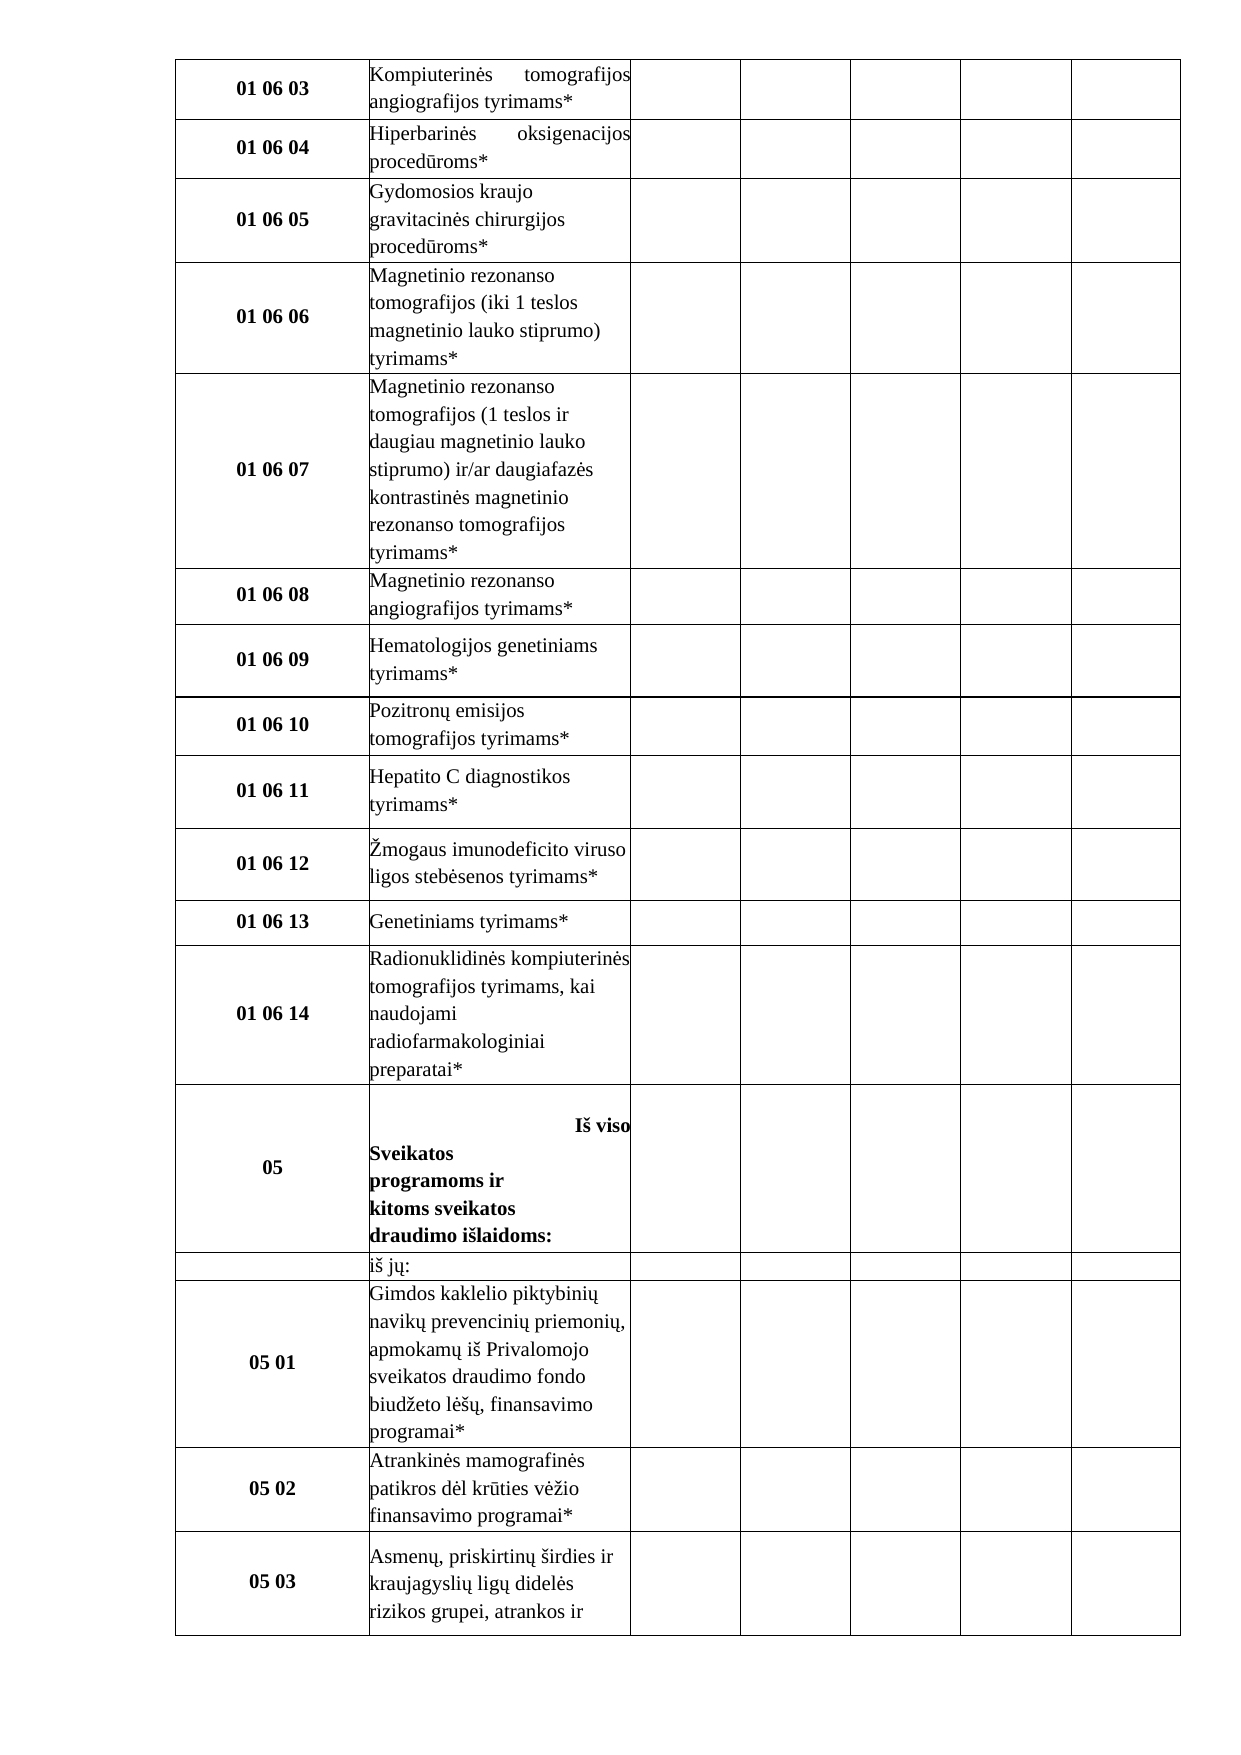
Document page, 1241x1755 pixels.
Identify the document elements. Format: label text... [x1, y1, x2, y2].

table_cell [631, 698, 740, 755]
table_cell [631, 179, 740, 262]
table_cell [741, 120, 850, 178]
table_cell [961, 1448, 1071, 1531]
table_cell [741, 698, 850, 755]
table_cell [851, 1281, 960, 1447]
table_cell [851, 263, 960, 373]
table_cell [631, 756, 740, 828]
table_cell [851, 698, 960, 755]
table_cell [961, 60, 1071, 118]
table_cell 01 06 09 [176, 625, 369, 696]
table_cell [961, 625, 1071, 696]
table_cell Atrankinės mamografinės patikros dėl krūties vėžio finansavimo programai* [370, 1448, 630, 1531]
table_cell [851, 1532, 960, 1635]
table_cell Iš viso Sveikatos programoms ir kitoms sveikatos draudimo išlaidoms: [370, 1085, 630, 1252]
table_cell Gimdos kaklelio piktybinių navikų prevencinių priemonių, apmokamų iš Privalomojo sveikatos draudimo fondo biudžeto lėšų, finansavimo programai* [370, 1281, 630, 1447]
table_cell [961, 1085, 1071, 1252]
table_cell [741, 60, 850, 118]
table_cell [631, 60, 740, 118]
table_cell [631, 1448, 740, 1531]
table_cell [741, 1448, 850, 1531]
table_cell [1072, 60, 1180, 118]
table_cell Magnetinio rezonanso tomografijos (1 teslos ir daugiau magnetinio lauko stiprumo) ir/ar daugiafazės kontrastinės magnetinio rezonanso tomografijos tyrimams* [370, 374, 630, 567]
table_cell [631, 120, 740, 178]
table_cell [631, 1532, 740, 1635]
table_cell [741, 946, 850, 1084]
table_cell [1072, 1281, 1180, 1447]
table_cell [961, 698, 1071, 755]
table_cell [1072, 625, 1180, 696]
table_cell [851, 60, 960, 118]
table_cell [851, 179, 960, 262]
table_cell [961, 946, 1071, 1084]
table_cell [1072, 1085, 1180, 1252]
table_cell Asmenų, priskirtinų širdies ir kraujagyslių ligų didelės rizikos grupei, atrankos ir [370, 1532, 630, 1635]
table_cell 05 03 [176, 1532, 369, 1635]
table_cell [961, 901, 1071, 945]
table_cell [741, 263, 850, 373]
table_cell Magnetinio rezonanso angiografijos tyrimams* [370, 569, 630, 624]
table_cell [851, 1253, 960, 1280]
table_cell [631, 829, 740, 900]
table_cell 01 06 06 [176, 263, 369, 373]
table_cell Hepatito C diagnostikos tyrimams* [370, 756, 630, 828]
table_cell [631, 263, 740, 373]
table_cell [851, 1085, 960, 1252]
table_cell [741, 1085, 850, 1252]
table_cell [631, 946, 740, 1084]
table_cell [1072, 829, 1180, 900]
table_cell [1072, 756, 1180, 828]
table_cell [1072, 698, 1180, 755]
table_cell iš jų: [370, 1253, 630, 1280]
table_cell [851, 901, 960, 945]
table_cell Radionuklidinės kompiuterinės tomografijos tyrimams, kai naudojami radiofarmakologiniai preparatai* [370, 946, 630, 1084]
table_cell [961, 756, 1071, 828]
table_cell [851, 569, 960, 624]
table_cell [1072, 1448, 1180, 1531]
table_cell [741, 1532, 850, 1635]
table_cell [961, 569, 1071, 624]
table_cell [1072, 263, 1180, 373]
table_cell [961, 829, 1071, 900]
table_cell Žmogaus imunodeficito viruso ligos stebėsenos tyrimams* [370, 829, 630, 900]
table_cell 05 [176, 1085, 369, 1252]
table_cell [1072, 1532, 1180, 1635]
table_cell [961, 374, 1071, 567]
table_cell [741, 829, 850, 900]
table_cell [961, 1532, 1071, 1635]
table_cell 01 06 03 [176, 60, 369, 118]
table_cell [741, 901, 850, 945]
table_cell [961, 263, 1071, 373]
table_cell 01 06 05 [176, 179, 369, 262]
table_cell 01 06 11 [176, 756, 369, 828]
table_cell [631, 1253, 740, 1280]
table_cell [741, 569, 850, 624]
table_cell [851, 756, 960, 828]
table_cell [1072, 179, 1180, 262]
table_cell 01 06 12 [176, 829, 369, 900]
table_cell 01 06 07 [176, 374, 369, 567]
table_cell [1072, 569, 1180, 624]
table_cell [741, 1253, 850, 1280]
table_cell 01 06 10 [176, 698, 369, 755]
table_cell 01 06 14 [176, 946, 369, 1084]
table_cell [631, 901, 740, 945]
table_cell [961, 179, 1071, 262]
table_cell [741, 1281, 850, 1447]
table_cell [631, 569, 740, 624]
table_cell [1072, 1253, 1180, 1280]
table_cell [631, 625, 740, 696]
table_cell [1072, 120, 1180, 178]
table_cell 05 02 [176, 1448, 369, 1531]
table_cell 05 01 [176, 1281, 369, 1447]
table_cell [851, 829, 960, 900]
table_cell [851, 120, 960, 178]
table_cell [851, 946, 960, 1084]
table_cell Hiperbarinės oksigenacijos procedūroms* [370, 120, 630, 178]
table_cell [741, 625, 850, 696]
table_cell [741, 374, 850, 567]
table_cell 01 06 04 [176, 120, 369, 178]
table_cell 01 06 13 [176, 901, 369, 945]
table_cell Hematologijos genetiniams tyrimams* [370, 625, 630, 696]
table_cell 01 06 08 [176, 569, 369, 624]
table_cell [741, 179, 850, 262]
table_cell [631, 1281, 740, 1447]
table_cell Magnetinio rezonanso tomografijos (iki 1 teslos magnetinio lauko stiprumo) tyrimams* [370, 263, 630, 373]
table_cell Gydomosios kraujo gravitacinės chirurgijos procedūroms* [370, 179, 630, 262]
table_cell [1072, 901, 1180, 945]
table_cell [631, 374, 740, 567]
table_cell [741, 756, 850, 828]
table_cell [961, 1281, 1071, 1447]
table_cell Genetiniams tyrimams* [370, 901, 630, 945]
table_cell [1072, 374, 1180, 567]
table_cell [851, 625, 960, 696]
table_cell [851, 374, 960, 567]
table_cell [851, 1448, 960, 1531]
table_cell [961, 120, 1071, 178]
table_cell [1072, 946, 1180, 1084]
table_cell [961, 1253, 1071, 1280]
table_cell [176, 1253, 369, 1280]
table_cell Pozitronų emisijos tomografijos tyrimams* [370, 698, 630, 755]
table_cell [631, 1085, 740, 1252]
table_cell Kompiuterinės tomografijos angiografijos tyrimams* [370, 60, 630, 118]
